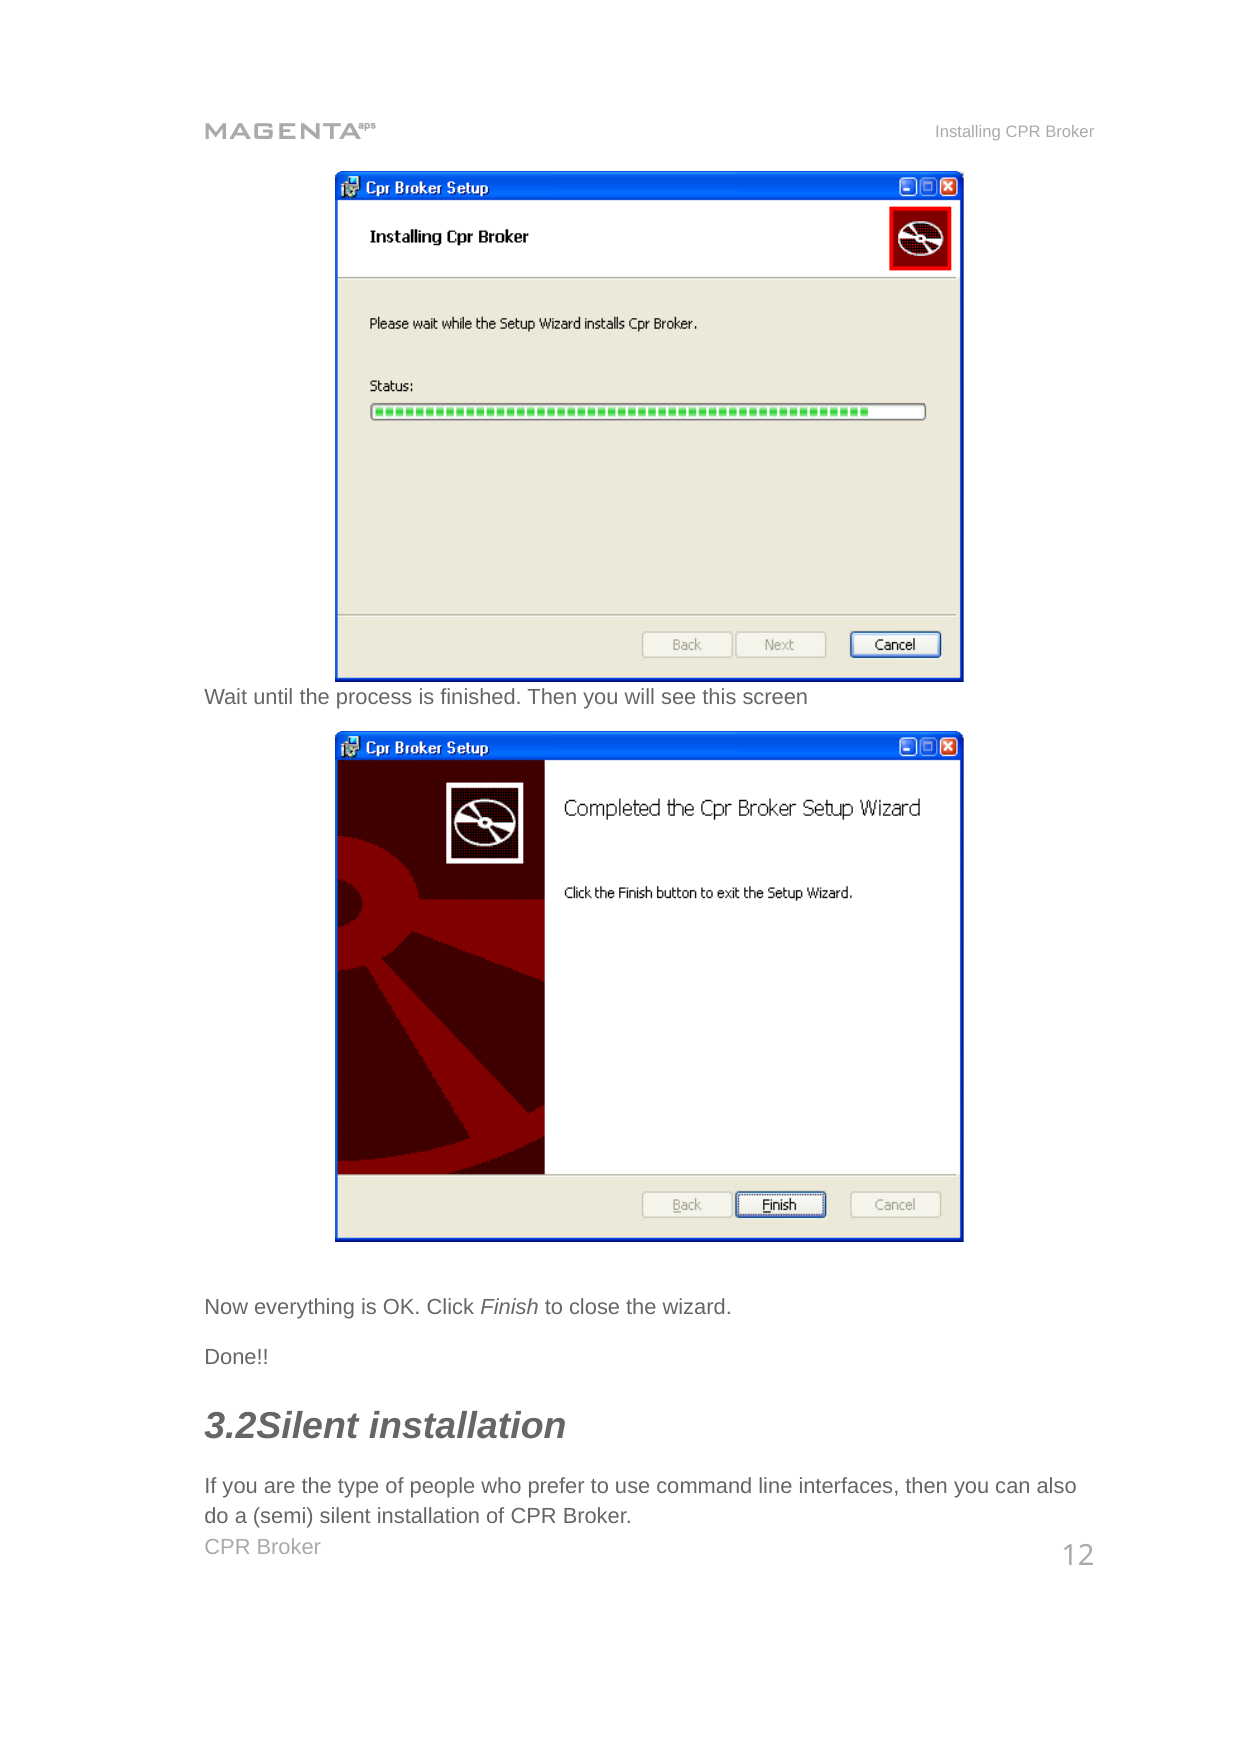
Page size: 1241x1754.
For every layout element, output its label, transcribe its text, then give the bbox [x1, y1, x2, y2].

subtitle Silent installation [204, 1391, 1094, 1450]
text Done!! [204, 1341, 1094, 1371]
picture [335, 731, 964, 1242]
picture [335, 171, 964, 682]
text If you are the type of people who prefer to use command line interfaces, then you can also do a (semi) silent installation of CPR Broker. [204, 1471, 1094, 1529]
text Now everything is OK. Click Finish to close the wizard. [204, 1291, 1094, 1321]
text Wait until the process is finished. Then you will see this screen [204, 682, 1094, 711]
